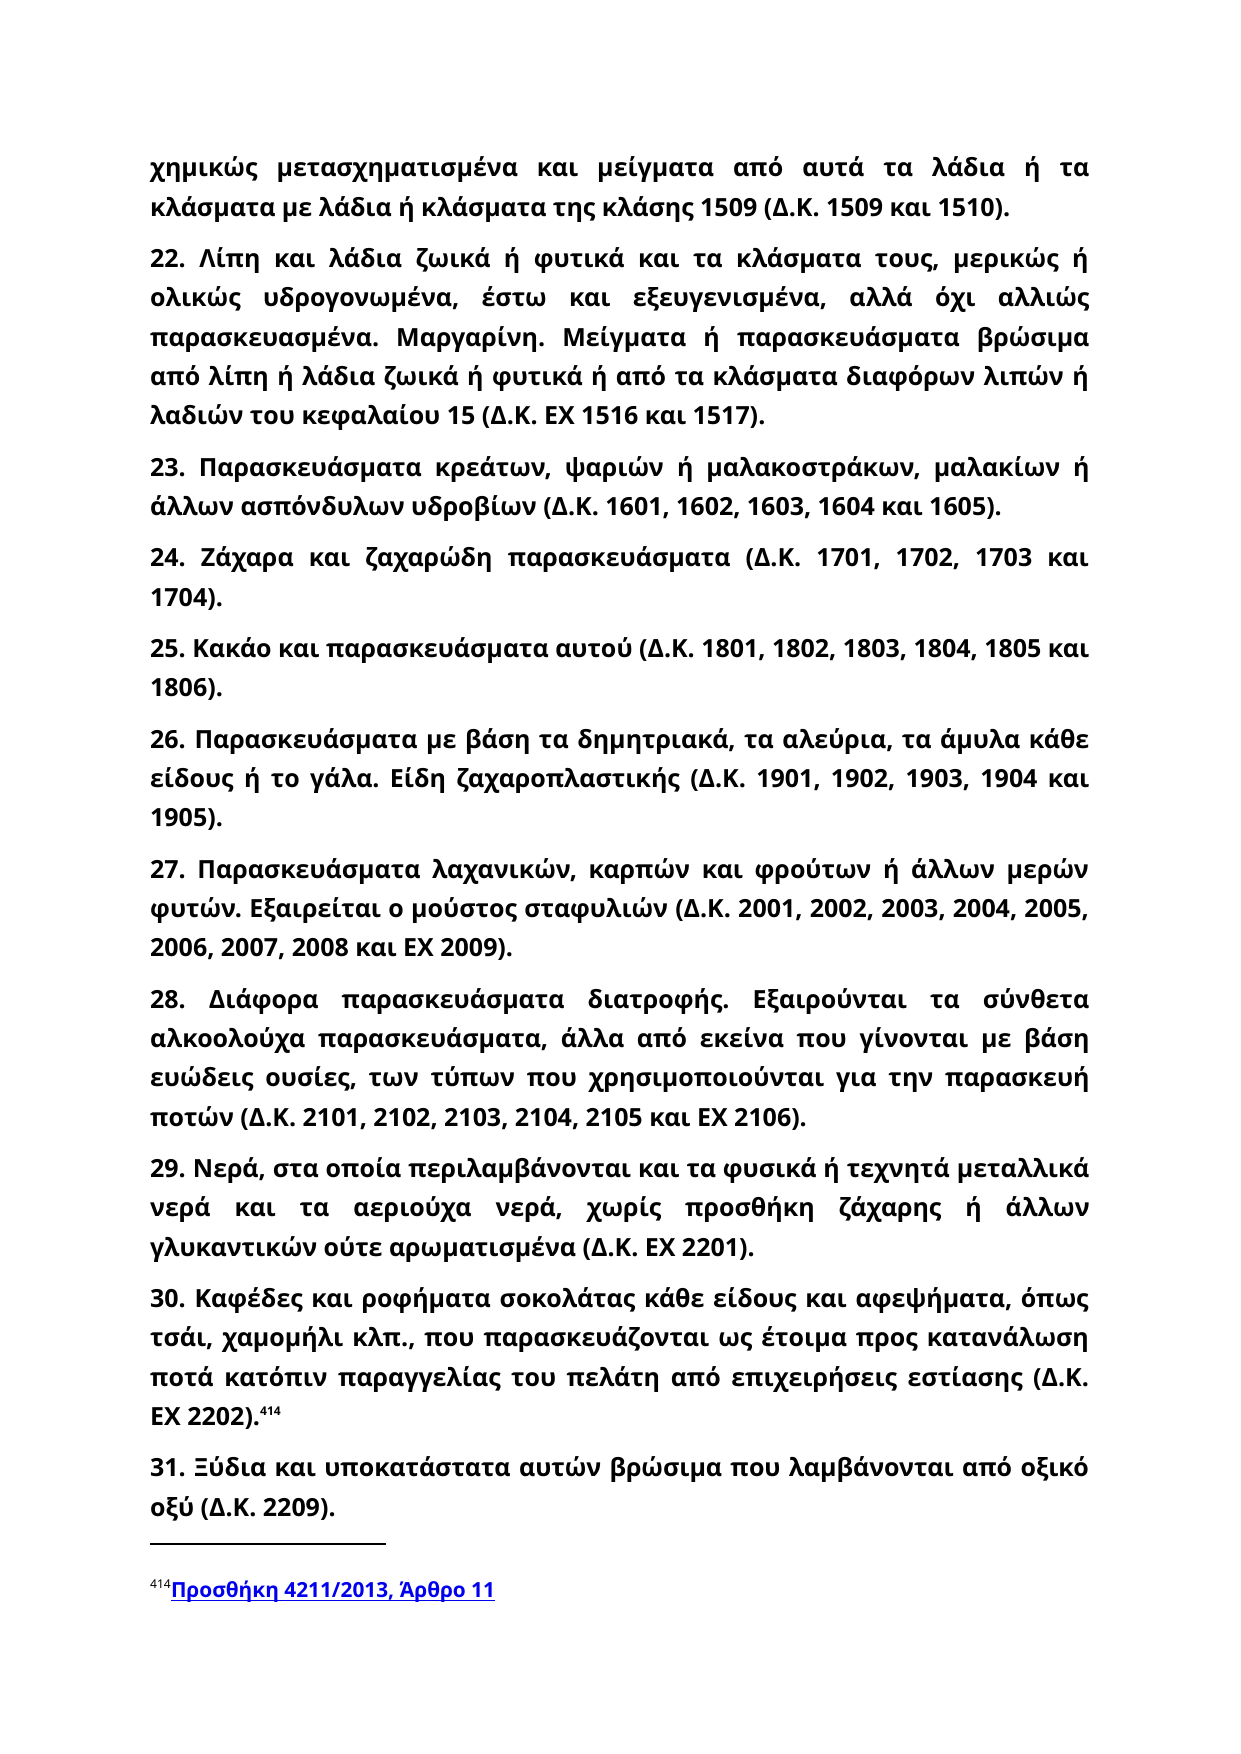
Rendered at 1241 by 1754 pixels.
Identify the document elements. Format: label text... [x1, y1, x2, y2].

text 24. Ζάχαρα και ζαχαρώδη παρασκευάσματα (Δ.Κ. 1701, 1702, 1703 και 1704). [150, 540, 1090, 613]
text Προσθήκη 4211/2013, Άρθρο 11 [150, 1576, 1090, 1604]
text 31. Ξύδια και υποκατάστατα αυτών βρώσιμα που λαμβάνονται από οξικό οξύ (Δ.Κ. 2209). [150, 1450, 1090, 1523]
text 22. Λίπη και λάδια ζωικά ή φυτικά και τα κλάσματα τους, μερικώς ή ολικώς υδρογονωμένα, έστω και εξευγενισμένα, αλλά όχι αλλιώς παρασκευασμένα. Μαργαρίνη. Μείγματα ή παρασκευάσματα βρώσιμα από λίπη ή λάδια ζωικά ή φυτικά ή από τα κλάσματα διαφόρων λιπών ή λαδιών του κεφαλαίου 15 (Δ.Κ. ΕΧ 1516 και 1517). [150, 241, 1090, 432]
text 28. Διάφορα παρασκευάσματα διατροφής. Εξαιρούνται τα σύνθετα αλκοολούχα παρασκευάσματα, άλλα από εκείνα που γίνονται με βάση ευώδεις ουσίες, των τύπων που χρησιμοποιούνται για την παρασκευή ποτών (Δ.Κ. 2101, 2102, 2103, 2104, 2105 και ΕΧ 2106). [150, 982, 1090, 1133]
text 29. Νερά, στα οποία περιλαμβάνονται και τα φυσικά ή τεχνητά μεταλλικά νερά και τα αεριούχα νερά, χωρίς προσθήκη ζάχαρης ή άλλων γλυκαντικών ούτε αρωματισμένα (Δ.Κ. ΕΧ 2201). [150, 1151, 1090, 1263]
text 30. Καφέδες και ροφήματα σοκολάτας κάθε είδους και αφεψήματα, όπως τσάι, χαμομήλι κλπ., που παρασκευάζονται ως έτοιμα προς κατανάλωση ποτά κατόπιν παραγγελίας του πελάτη από επιχειρήσεις εστίασης (Δ.Κ. ΕΧ 2202). [150, 1281, 1090, 1432]
text 26. Παρασκευάσματα με βάση τα δημητριακά, τα αλεύρια, τα άμυλα κάθε είδους ή το γάλα. Είδη ζαχαροπλαστικής (Δ.Κ. 1901, 1902, 1903, 1904 και 1905). [150, 722, 1090, 834]
text χημικώς μετασχηματισμένα και μείγματα από αυτά τα λάδια ή τα κλάσματα με λάδια ή κλάσματα της κλάσης 1509 (Δ.Κ. 1509 και 1510). [150, 150, 1090, 223]
text 27. Παρασκευάσματα λαχανικών, καρπών και φρούτων ή άλλων μερών φυτών. Εξαιρείται ο μούστος σταφυλιών (Δ.Κ. 2001, 2002, 2003, 2004, 2005, 2006, 2007, 2008 και ΕΧ 2009). [150, 852, 1090, 964]
text 25. Κακάο και παρασκευάσματα αυτού (Δ.Κ. 1801, 1802, 1803, 1804, 1805 και 1806). [150, 631, 1090, 704]
text 23. Παρασκευάσματα κρεάτων, ψαριών ή μαλακοστράκων, μαλακίων ή άλλων ασπόνδυλων υδροβίων (Δ.Κ. 1601, 1602, 1603, 1604 και 1605). [150, 449, 1090, 522]
